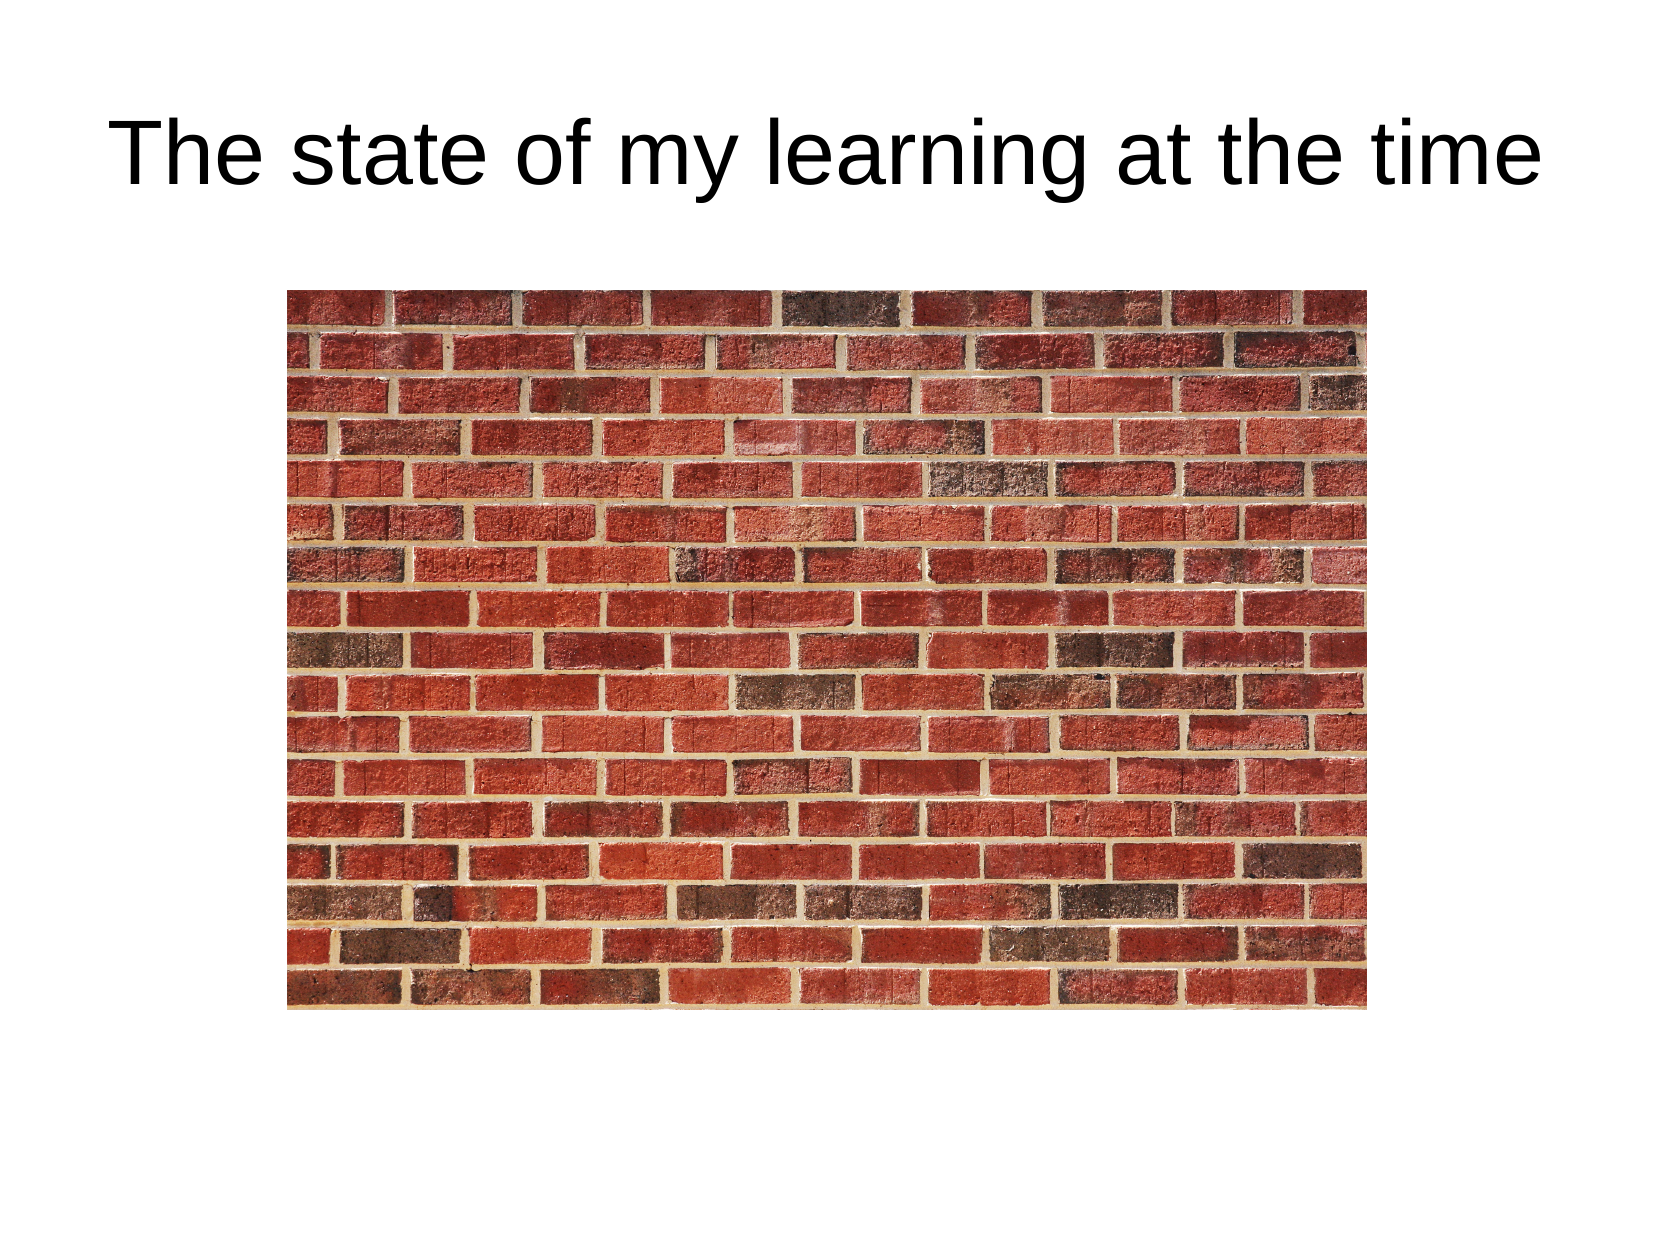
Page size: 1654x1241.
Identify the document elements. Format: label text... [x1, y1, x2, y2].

picture [287, 290, 1367, 1010]
title The state of my learning at the time [82, 49, 1571, 257]
